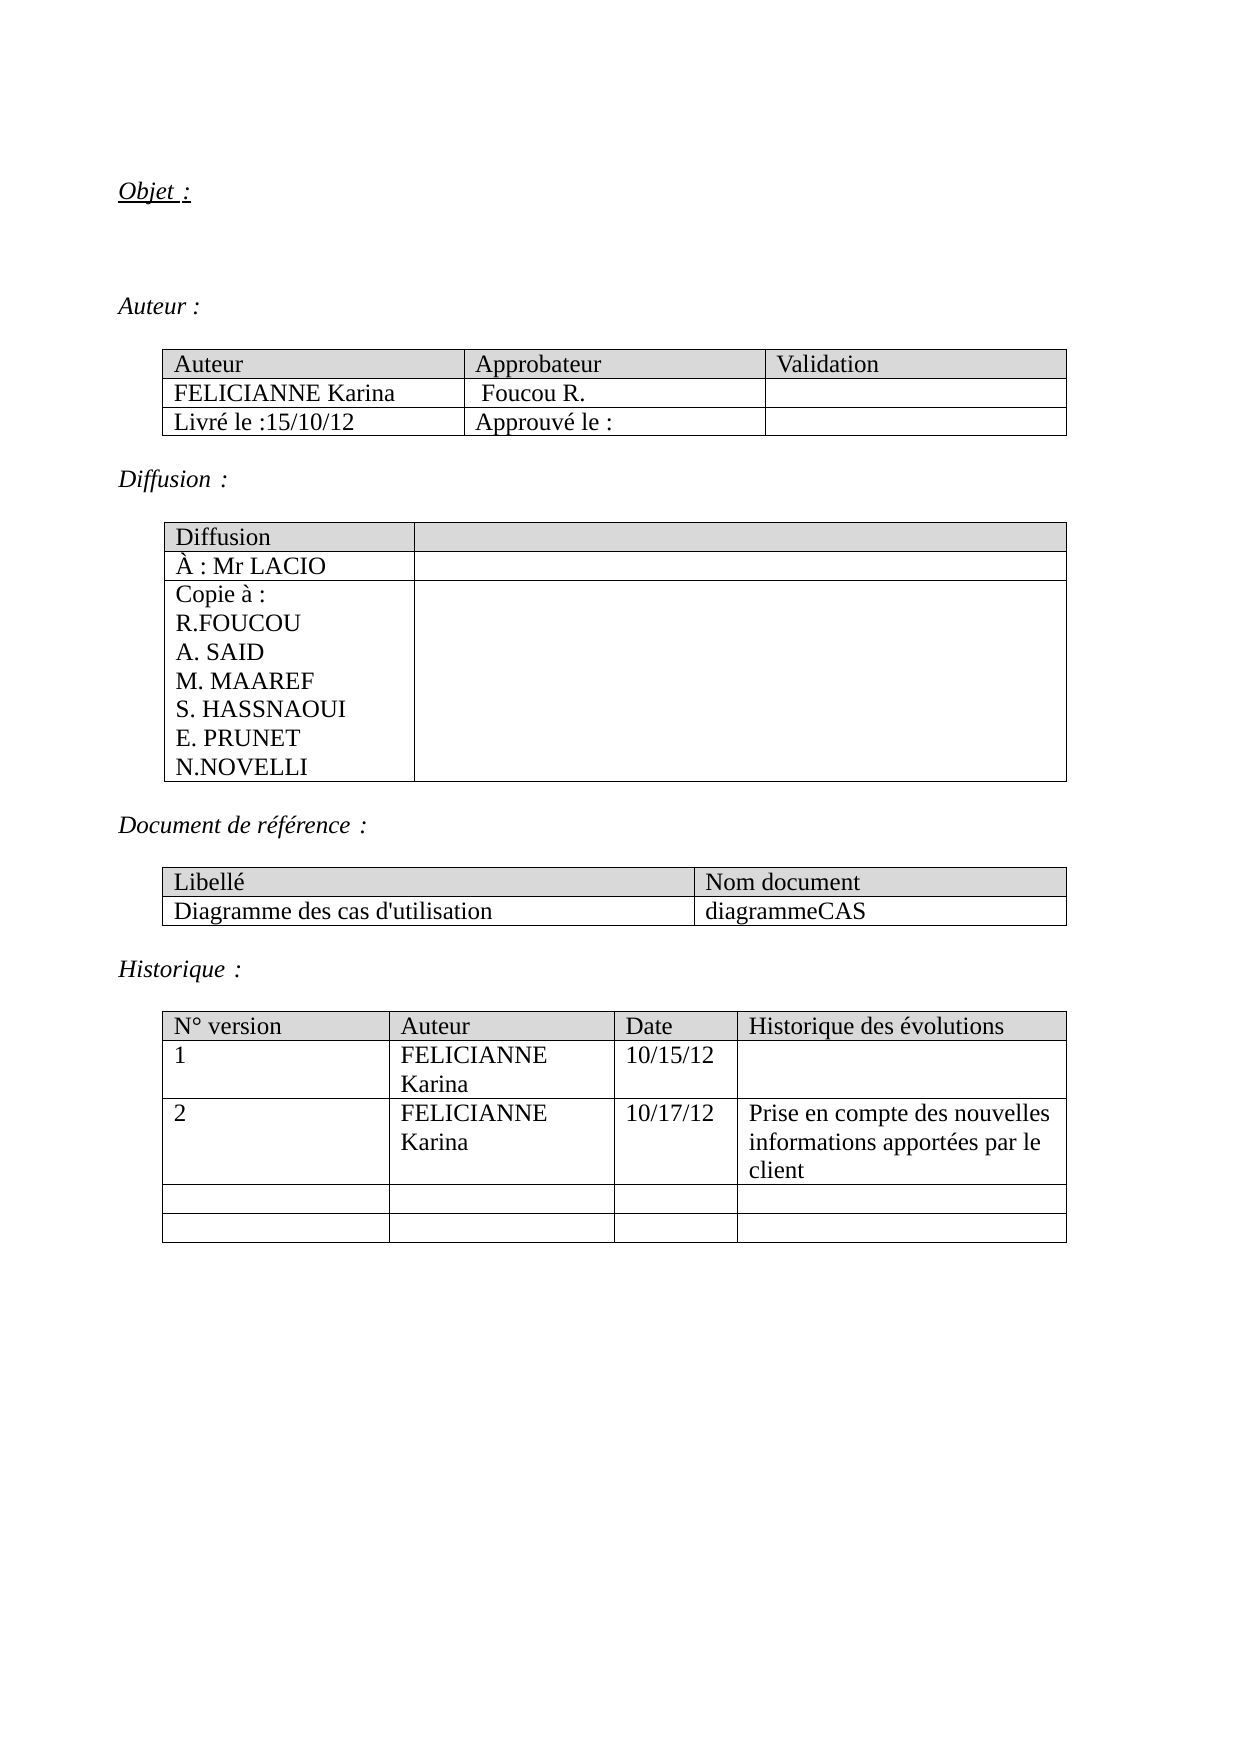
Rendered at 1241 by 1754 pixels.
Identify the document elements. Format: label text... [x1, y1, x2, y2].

table_cell [738, 1214, 1066, 1242]
table_cell Diagramme des cas d'utilisation [163, 897, 694, 925]
table_cell Foucou R. [465, 379, 765, 407]
table_cell diagrammeCAS [695, 897, 1066, 925]
text Objet : [118, 176, 1122, 205]
table_cell Livré le :15/10/12 [163, 408, 464, 435]
table_cell [390, 1185, 614, 1213]
table_cell FELICIANNE Karina [390, 1041, 614, 1098]
table_cell FELICIANNE Karina [163, 379, 464, 407]
table_header Validation [766, 350, 1066, 378]
table_cell 17/10/12 [615, 1099, 737, 1184]
text Diffusion : [118, 464, 1122, 493]
table_cell [738, 1041, 1066, 1098]
table_header Diffusion [165, 523, 414, 551]
table_cell [163, 1214, 389, 1242]
table_cell [163, 1185, 389, 1213]
table_cell [390, 1214, 614, 1242]
table_cell 15/10/12 [615, 1041, 737, 1098]
table_header Auteur [163, 350, 464, 378]
table_cell [766, 379, 1066, 407]
text Auteur : [118, 291, 1122, 320]
table_header Libellé [163, 868, 694, 896]
table_cell Copie à : R.FOUCOU A. SAID M. MAAREF S. HASSNAOUI E. PRUNET N.NOVELLI [165, 581, 414, 781]
table_header Historique des évolutions [738, 1012, 1066, 1040]
table_cell [415, 552, 1066, 579]
table_cell 2 [163, 1099, 389, 1184]
table_cell FELICIANNE Karina [390, 1099, 614, 1184]
table_header Date [615, 1012, 737, 1040]
text Document de référence : [118, 810, 1122, 838]
table_cell [615, 1185, 737, 1213]
table_cell 1 [163, 1041, 389, 1098]
table_cell [615, 1214, 737, 1242]
table_cell [738, 1185, 1066, 1213]
table_header Nom document [695, 868, 1066, 896]
table_cell Approuvé le : [465, 408, 765, 435]
table_cell Prise en compte des nouvelles informations apportées par le client [738, 1099, 1066, 1184]
table_header Approbateur [465, 350, 765, 378]
table_cell [415, 581, 1066, 781]
text Historique : [118, 954, 1122, 982]
table_header N° version [163, 1012, 389, 1040]
table_header [415, 523, 1066, 551]
table_cell [766, 408, 1066, 435]
table_header Auteur [390, 1012, 614, 1040]
table_cell À : Mr LACIO [165, 552, 414, 579]
